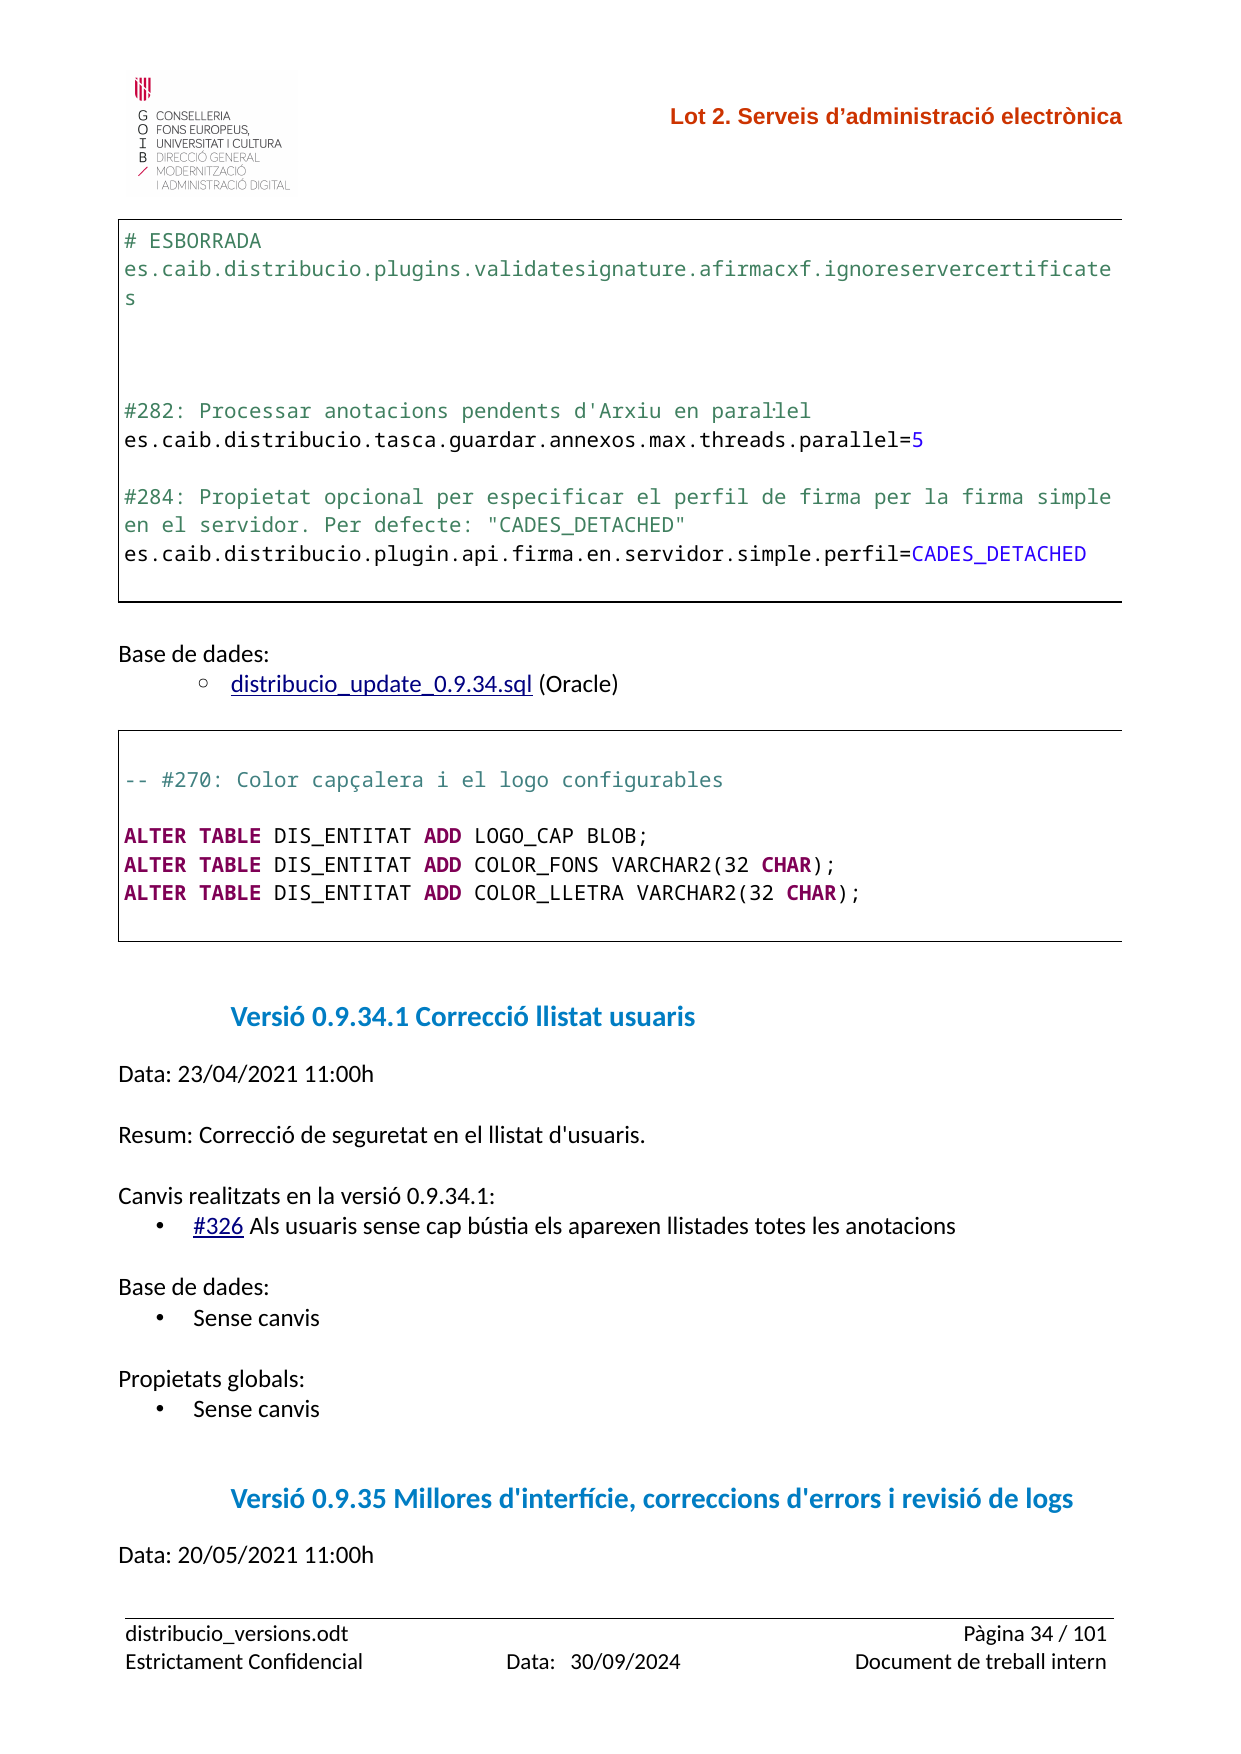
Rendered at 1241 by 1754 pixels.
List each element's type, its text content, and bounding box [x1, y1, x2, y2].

text Data: 20/05/2021 11:00h [118, 1539, 1122, 1570]
subtitle Versió 0.9.35 Millores d'interfície, correccions d'errors i revisió de logs [153, 1480, 1122, 1516]
text Base de dades: [118, 1271, 1122, 1302]
list Sense canvis [156, 1302, 1122, 1332]
list #326 Als usuaris sense cap bústia els aparexen llistades totes les anotacions [156, 1210, 1122, 1241]
table_header -- #270: Color capçalera i el logo configurables ALTER TABLE DIS_ENTITAT ADD LOGO_CAP BLOB; ALTER TABLE DIS_ENTITAT ADD COLOR_FONS VARCHAR2(32 CHAR); ALTER TABLE DIS_ENTITAT ADD COLOR_LLETRA VARCHAR2(32 CHAR); [119, 731, 1122, 941]
text Resum: Correcció de seguretat en el llistat d'usuaris. [118, 1119, 1122, 1149]
text Base de dades: [118, 638, 1122, 668]
text Data: 23/04/2021 11:00h [118, 1058, 1122, 1088]
text Propietats globals: [118, 1363, 1122, 1393]
list Sense canvis [156, 1393, 1122, 1424]
list distribucio_update_0.9.34.sql (Oracle) [193, 668, 1122, 699]
subtitle Versió 0.9.34.1 Correcció llistat usuaris [153, 998, 1122, 1034]
text Canvis realitzats en la versió 0.9.34.1: [118, 1180, 1122, 1210]
table_header # ESBORRADA es.caib.distribucio.plugins.validatesignature.afirmacxf.ignoreservercertificates #282: Processar anotacions pendents d'Arxiu en paral·lel es.caib.distribucio.tasca.guardar.annexos.max.threads.parallel=5 #284: Propietat opcional per especificar el perfil de firma per la firma simple en el servidor. Per defecte: "CADES_DETACHED" es.caib.distribucio.plugin.api.firma.en.servidor.simple.perfil=CADES_DETACHED [119, 220, 1122, 601]
picture [126, 70, 299, 197]
